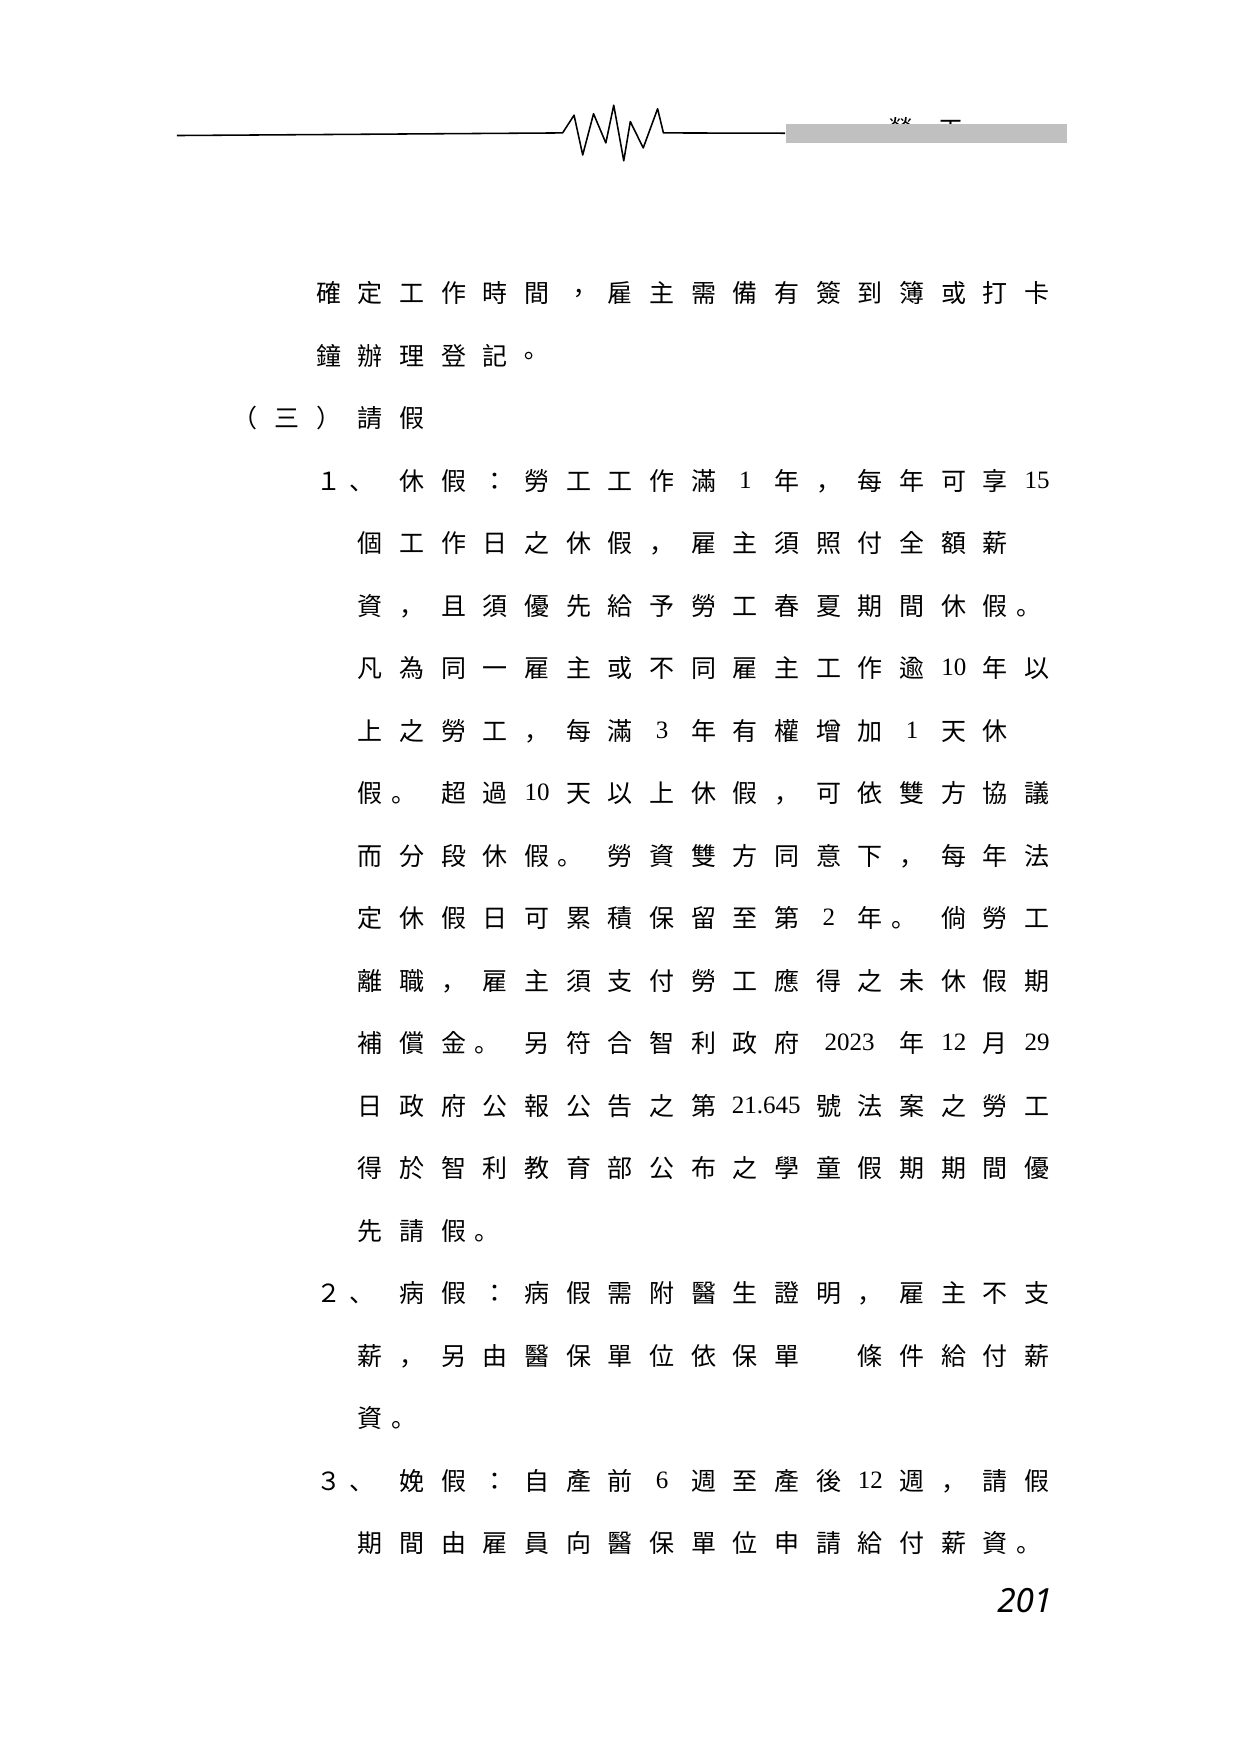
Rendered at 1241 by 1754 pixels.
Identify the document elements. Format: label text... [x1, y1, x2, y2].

text （三）請假 [207, 375, 1058, 438]
text ２、病假：病假需附醫生證明，雇主不支薪，另由醫保單位依保單 條件給付薪資。 [281, 1250, 1058, 1438]
text ３、娩假：自產前6週至產後12週，請假期間由雇員向醫保單位申請給付薪資。 [281, 1438, 1058, 1563]
text 確定工作時間，雇主需備有簽到簿或打卡鐘辦理登記。 [281, 250, 1058, 375]
text １、休假：勞工工作滿1年，每年可享15個工作日之休假，雇主須照付全額薪資，且須優先給予勞工春夏期間休假。凡為同一雇主或不同雇主工作逾10年以上之勞工，每滿3年有權增加1天休假。超過10天以上休假，可依雙方協議而分段休假。勞資雙方同意下，每年法定休假日可累積保留至第2年。倘勞工離職，雇主須支付勞工應得之未休假期補償金。另符合智利政府2023年12月29日政府公報公告之第21.645號法案之勞工得於智利教育部公布之學童假期期間優先請假。 [281, 438, 1058, 1250]
